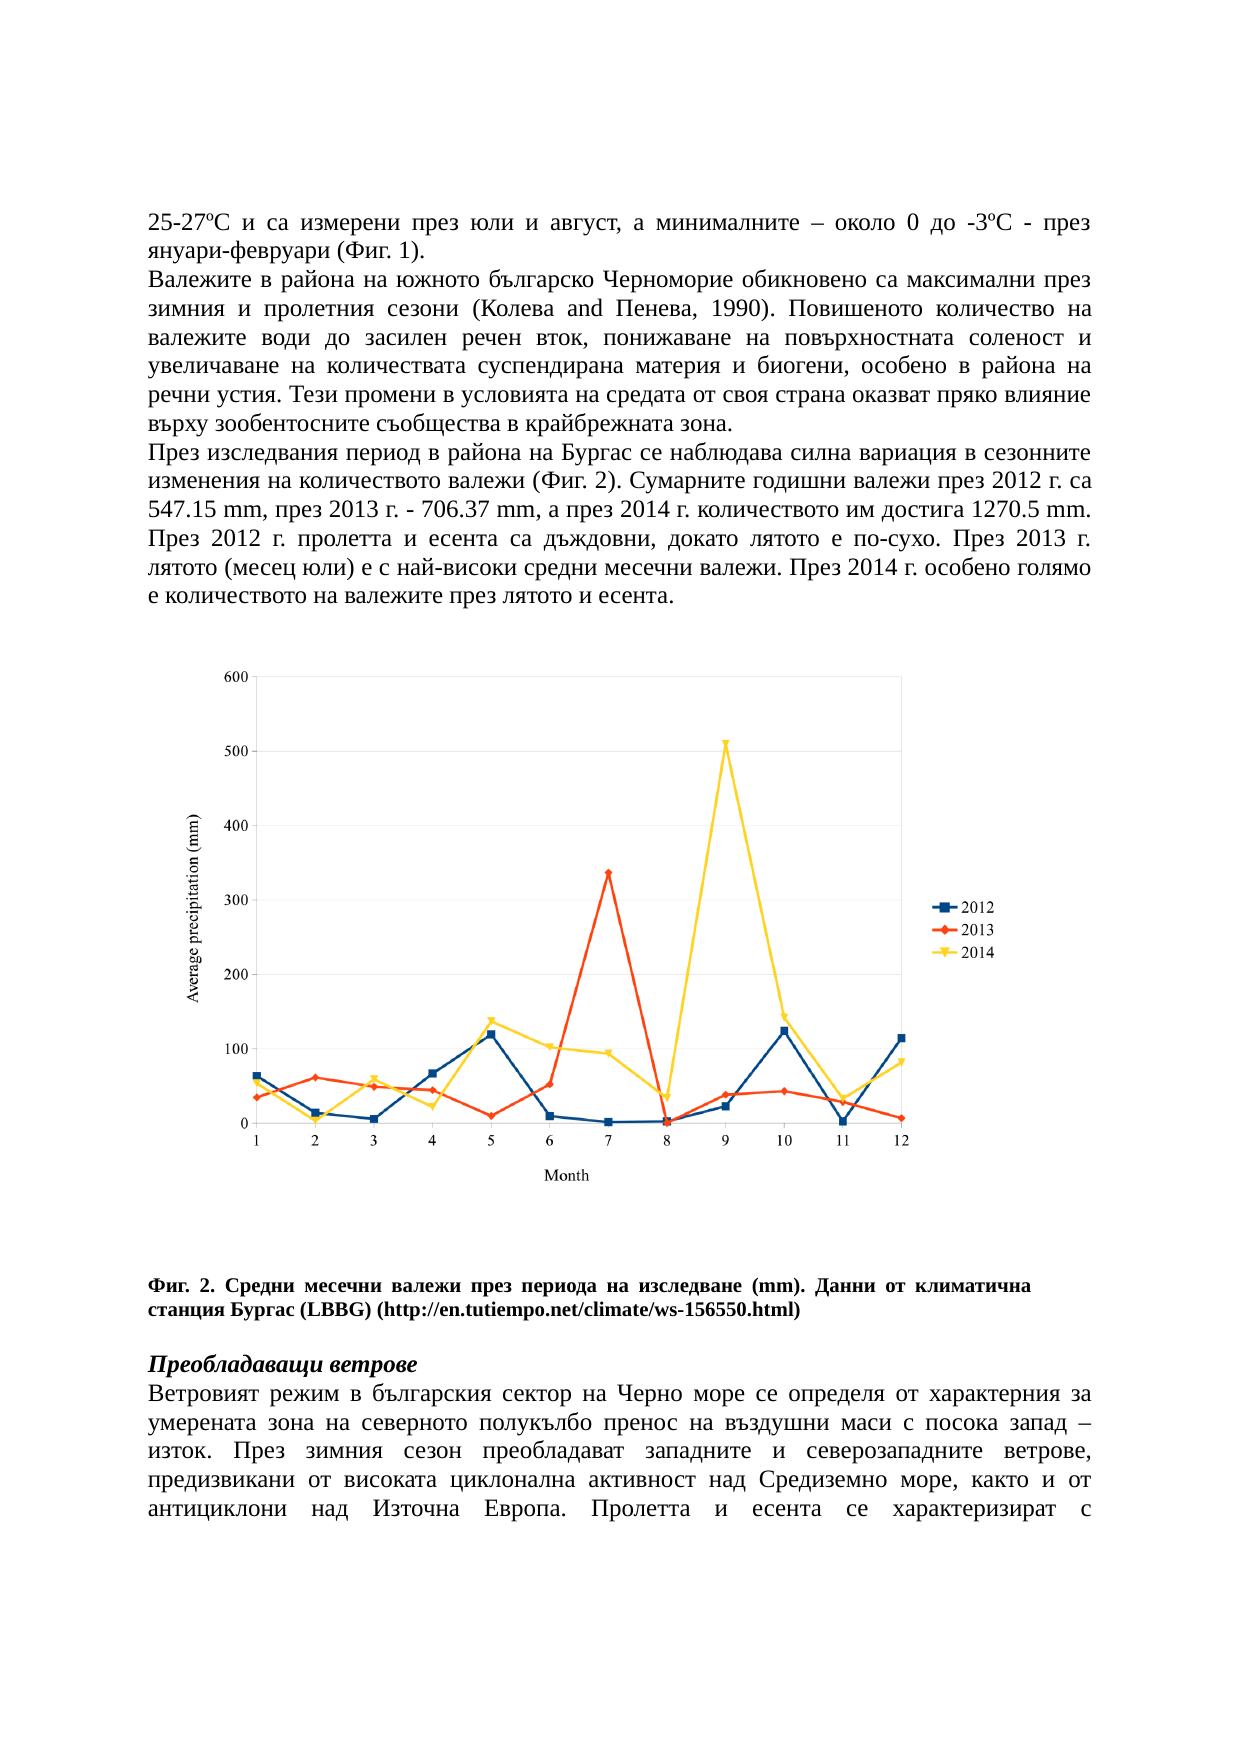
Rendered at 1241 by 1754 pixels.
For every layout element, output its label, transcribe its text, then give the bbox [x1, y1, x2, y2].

text Валежите в района на южното българско Черноморие обикновено са максимални през зимния и пролетния сезони (Колева and Пенева, 1990). Повишеното количество на валежите води до засилен речен вток, понижаване на повърхностната соленост и увеличаване на количествата суспендирана материя и биогени, особено в района на речни устия. Тези промени в условията на средата от своя страна оказват пряко влияние върху зообентосните съобщества в крайбрежната зона. [148, 264, 1093, 437]
text През изследвания период в района на Бургас се наблюдава силна вариация в сезонните изменения на количеството валежи (Фиг. 2). Сумарните годишни валежи през 2012 г. са 547.15 mm, през 2013 г. - 706.37 mm, а през 2014 г. количеството им достига 1270.5 mm. През 2012 г. пролетта и есента са дъждовни, докато лятото е по-сухо. През 2013 г. лятото (месец юли) е с най-високи средни месечни валежи. През 2014 г. особено голямо е количеството на валежите през лятото и есента. [148, 437, 1093, 609]
text Фиг. 2. Средни месечни валежи през периода на изследване (mm). Данни от климатична станция Бургас (LBBG) (http://en.tutiempo.net/climate/ws-156550.html) [148, 1273, 1033, 1321]
text 25-27ºС и са измерени през юли и август, а минималните – около 0 до -3ºС - през януари-февруари (Фиг. 1). [148, 207, 1093, 264]
text Ветровият режим в българския сектор на Черно море се определя от характерния за умерената зона на северното полукълбо пренос на въздушни маси с посока запад – изток. През зимния сезон преобладават западните и северозападните ветрове, предизвикани от високата циклонална активност над Средиземно море, както и от антициклони над Източна Европа. Пролетта и есента се характеризират с [148, 1378, 1093, 1522]
text Преобладаващи ветрове [148, 1349, 1093, 1378]
picture [147, 609, 1033, 1273]
